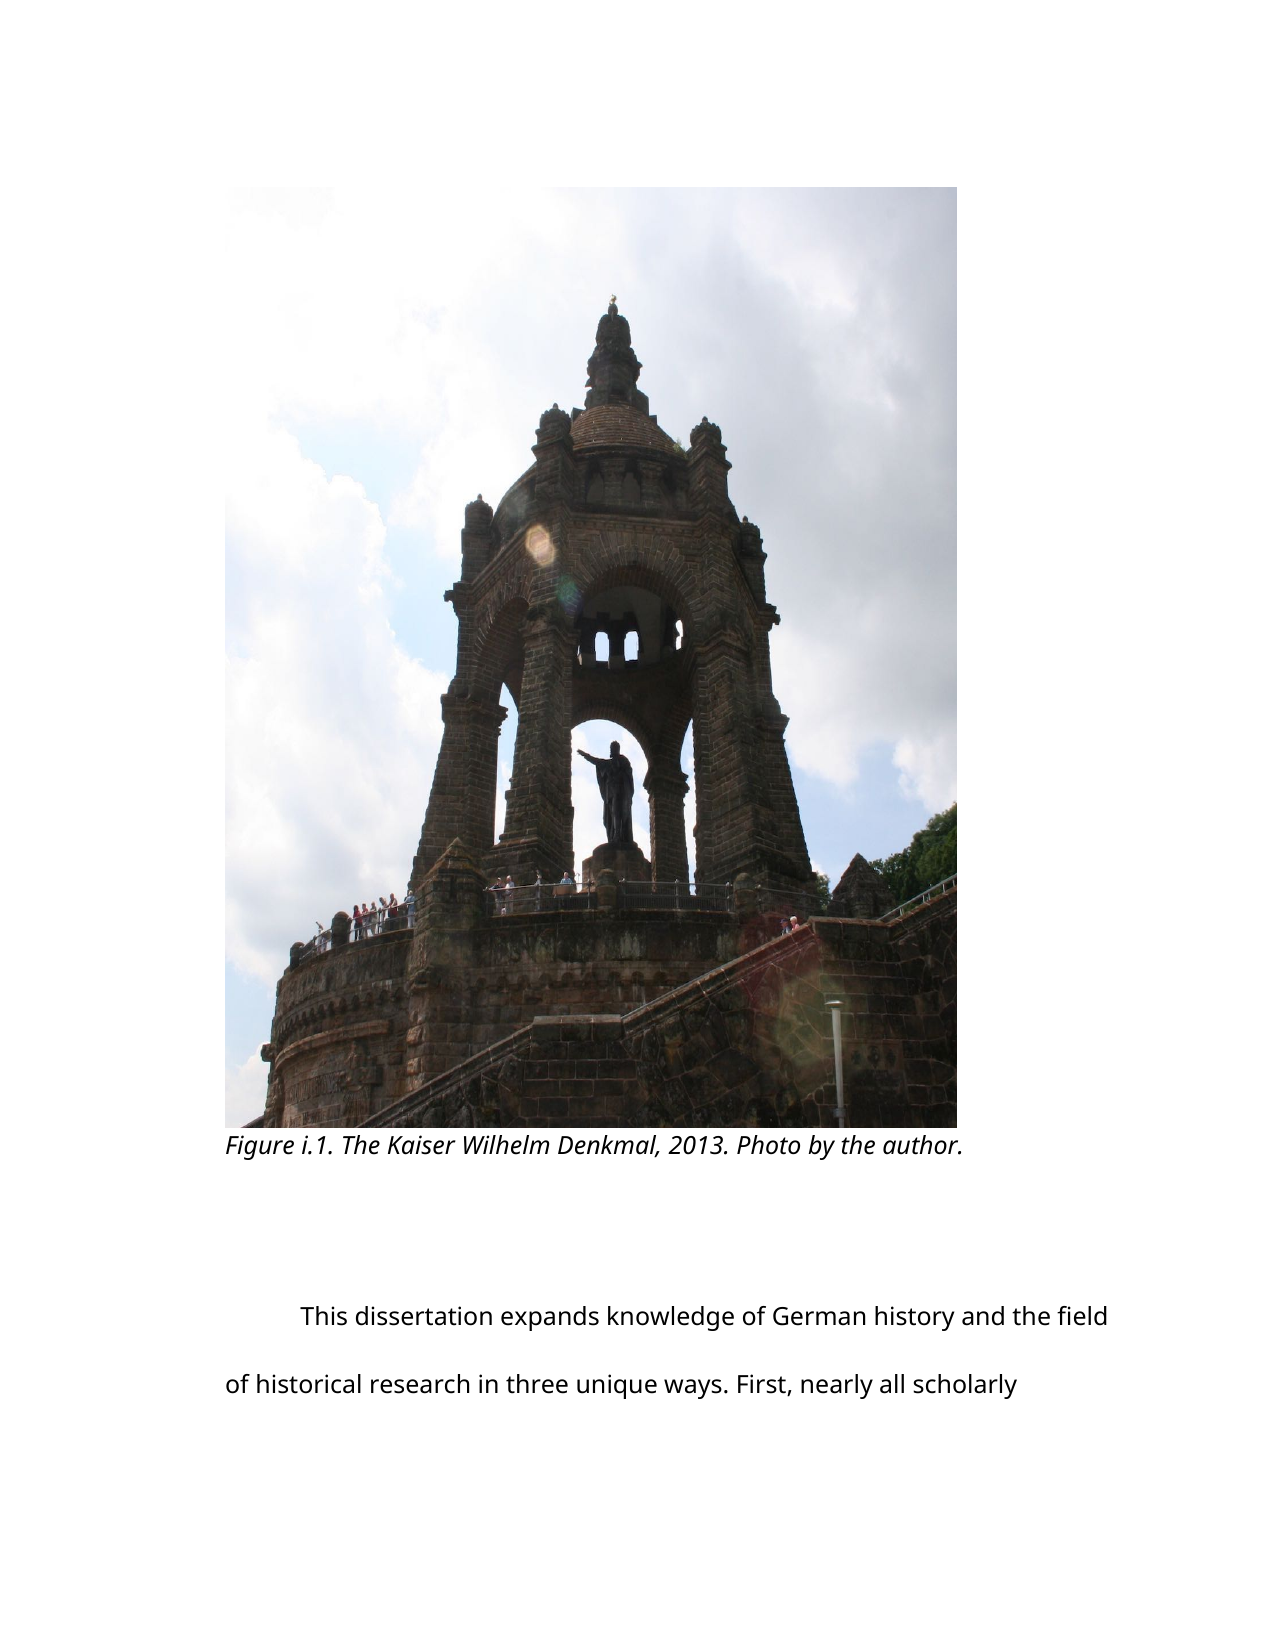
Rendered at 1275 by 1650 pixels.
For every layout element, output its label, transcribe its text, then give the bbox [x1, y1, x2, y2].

picture [225, 187, 957, 1128]
text Figure i.1. The Kaiser Wilhelm Denkmal, 2013. Photo by the author. [225, 1128, 1125, 1162]
text This dissertation expands knowledge of German history and the field of historical research in three unique ways. First, nearly all scholarly [225, 1298, 1125, 1400]
